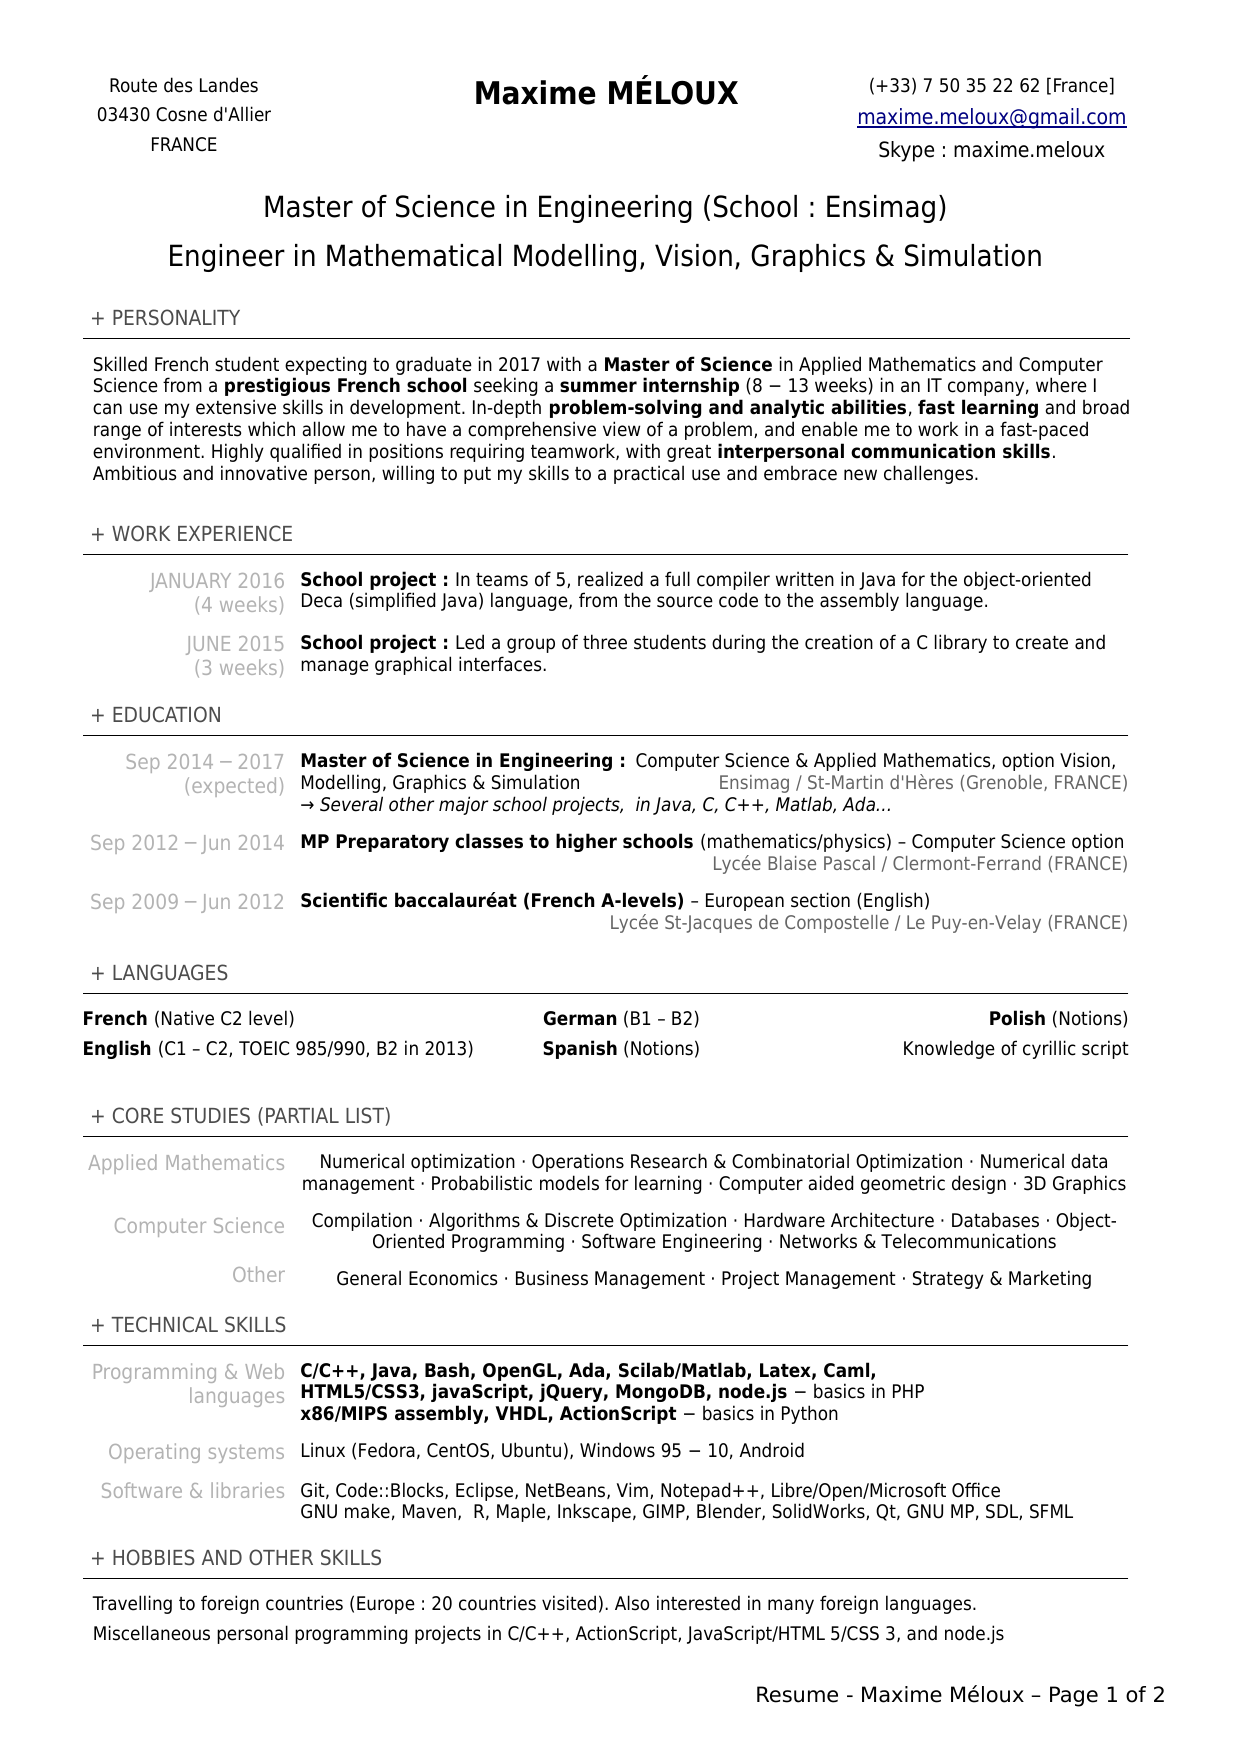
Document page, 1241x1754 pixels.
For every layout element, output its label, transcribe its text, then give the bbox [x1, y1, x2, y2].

table_cell JANUARY 2016 (4 weeks) [75, 561, 293, 625]
table_cell Sep 2012 ─ Jun 2014 [75, 824, 293, 883]
table_cell JUNE 2015 (3 weeks) [75, 625, 293, 688]
table_cell Sep 2014 ─ 2017 (expected) [75, 743, 293, 824]
table_cell Master of Science in Engineering (School : Ensimag) Engineer in Mathematical Modelling, Vision, Graphics & Simulation [75, 183, 1136, 291]
table_cell German (B1 – B2) Spanish (Notions) [482, 1001, 760, 1089]
table_cell + WORK EXPERIENCE [75, 507, 1136, 561]
table_header Route des Landes 03430 Cosne d'Allier FRANCE [75, 75, 293, 183]
table_cell Programming & Web languages [75, 1352, 293, 1433]
table_cell Travelling to foreign countries (Europe : 20 countries visited). Also interested in many foreign languages. Miscellaneous personal programming projects in C/C++, ActionScript, JavaScript/HTML 5/CSS 3, and node.js [75, 1585, 1136, 1644]
table_cell + CORE STUDIES (PARTIAL LIST) [75, 1089, 1136, 1143]
table_cell Master of Science in Engineering : Modelling, Graphics & Simulation → Several other major school projects, [293, 743, 635, 824]
table_header Maxime MÉLOUX [293, 75, 855, 183]
table_cell Git, Code::Blocks, Eclipse, NetBeans, Vim, Notepad++, Libre/Open/Microsoft Office GNU make, Maven, R, Maple, Inkscape, GIMP, Blender, SolidWorks, Qt, GNU MP, SDL, SFML [293, 1472, 1136, 1531]
table_cell Polish (Notions) Knowledge of cyrillic script [760, 1001, 1136, 1089]
table_cell + TECHNICAL SKILLS [75, 1298, 1136, 1352]
table_cell + HOBBIES AND OTHER SKILLS [75, 1531, 1136, 1585]
table_cell Software & libraries [75, 1472, 293, 1531]
table_cell + EDUCATION [75, 688, 1136, 743]
table_cell Numerical optimization · Operations Research & Combinatorial Optimization · Numerical data management · Probabilistic models for learning · Computer aided geometric design · 3D Graphics Compilation · Algorithms & Discrete Optimization · Hardware Architecture · Databases · Object-Oriented Programming · Software Engineering · Networks & Telecommunications General Economics · Business Management · Project Management · Strategy & Marketing [293, 1144, 1136, 1298]
table_header (+33) 7 50 35 22 62 [France] maxime.meloux@gmail.com Skype : maxime.meloux [855, 75, 1136, 183]
table_cell Sep 2009 ─ Jun 2012 [75, 883, 293, 946]
table_cell C/C++, Java, Bash, OpenGL, Ada, Scilab/Matlab, Latex, Caml, HTML5/CSS3, javaScript, jQuery, MongoDB, node.js − basics in PHP x86/MIPS assembly, VHDL, ActionScript − basics in Python [293, 1352, 1136, 1433]
table_cell French (Native C2 level) English (C1 – C2, TOEIC 985/990, B2 in 2013) [75, 1001, 482, 1089]
table_cell School project : In teams of 5, realized a full compiler written in Java for the object-oriented Deca (simplified Java) language, from the source code to the assembly language. [293, 561, 1136, 625]
table_cell Skilled French student expecting to graduate in 2017 with a Master of Science in Applied Mathematics and Computer Science from a prestigious French school seeking a summer internship (8 − 13 weeks) in an IT company, where I can use my extensive skills in development. In-depth problem-solving and analytic abilities, fast learning and broad range of interests which allow me to have a comprehensive view of a problem, and enable me to work in a fast-paced environment. Highly qualified in positions requiring teamwork, with great interpersonal communication skills. Ambitious and innovative person, willing to put my skills to a practical use and embrace new challenges. [75, 346, 1136, 507]
table_cell Scientific baccalauréat (French A-levels) – European section (English) Lycée St-Jacques de Compostelle / Le Puy-en-Velay (FRANCE) [293, 883, 1136, 946]
table_header + PERSONALITY [75, 291, 1136, 346]
table_cell MP Preparatory classes to higher schools (mathematics/physics) – Computer Science option Lycée Blaise Pascal / Clermont-Ferrand (FRANCE) [293, 824, 1136, 883]
table_cell Linux (Fedora, CentOS, Ubuntu), Windows 95 − 10, Android [293, 1433, 1136, 1472]
table_cell Computer Science & Applied Mathematics, option Vision, Ensimag / St-Martin d'Hères (Grenoble, FRANCE) in Java, C, C++, Matlab, Ada... [635, 743, 1136, 824]
table_cell Applied Mathematics Computer Science Other [75, 1144, 293, 1298]
table_cell + LANGUAGES [75, 946, 1136, 1001]
table_cell Operating systems [75, 1433, 293, 1472]
table_cell School project : Led a group of three students during the creation of a C library to create and manage graphical interfaces. [293, 625, 1136, 688]
